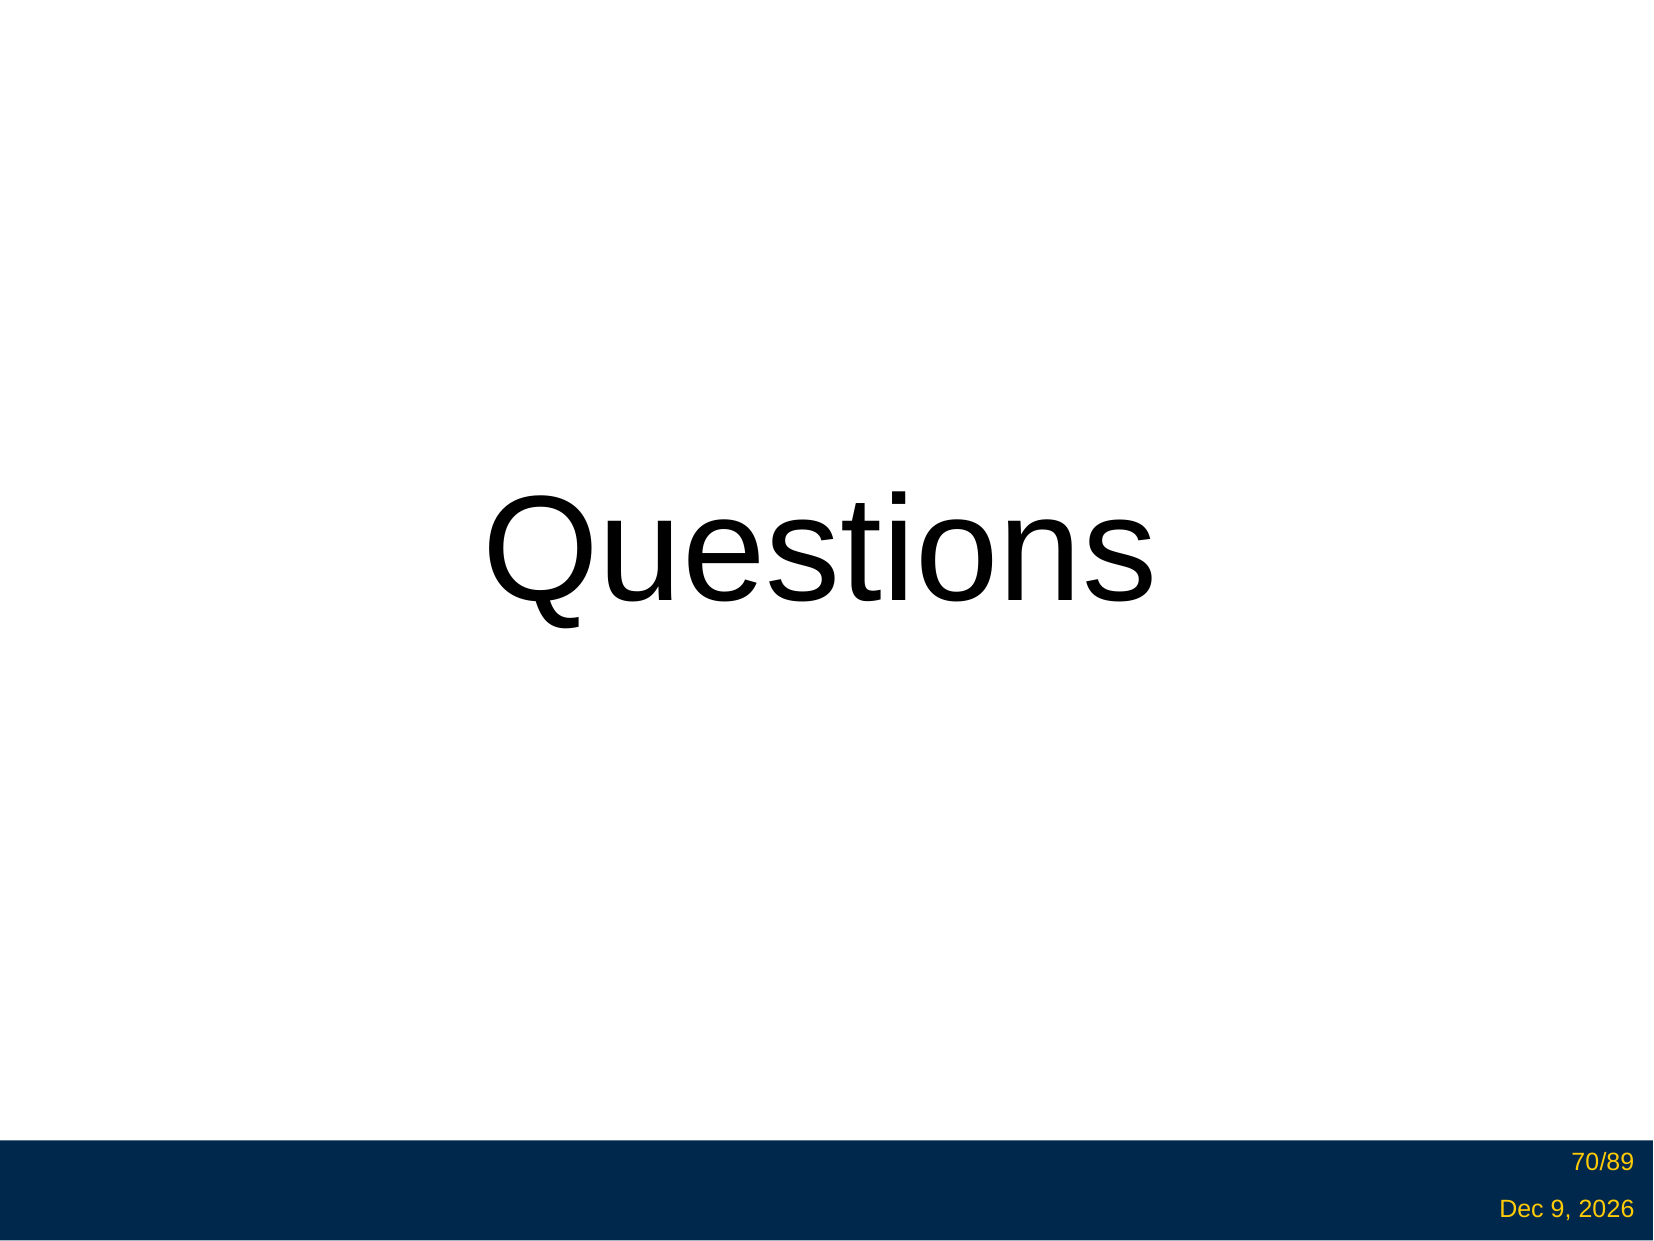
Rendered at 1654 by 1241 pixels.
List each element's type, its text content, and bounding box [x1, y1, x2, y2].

text_box Questions [467, 457, 1173, 687]
